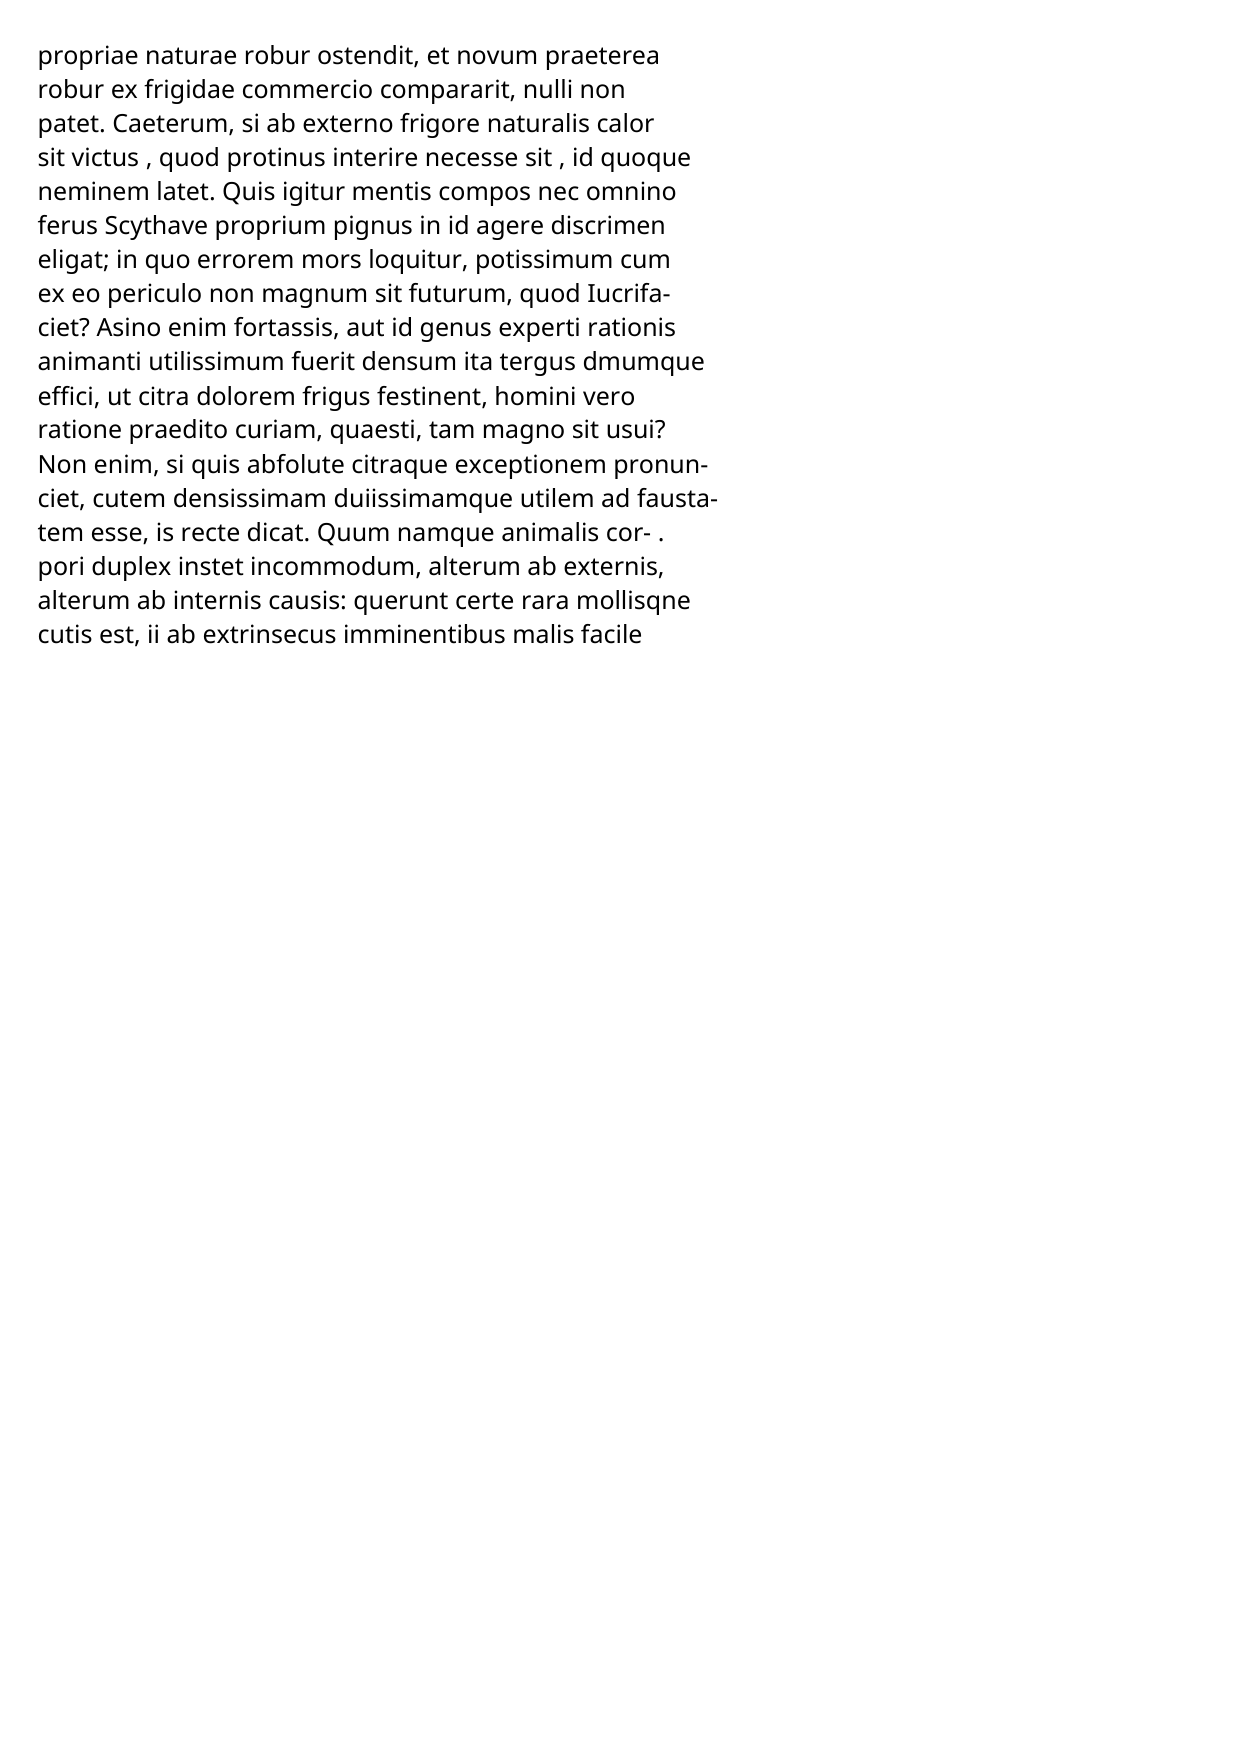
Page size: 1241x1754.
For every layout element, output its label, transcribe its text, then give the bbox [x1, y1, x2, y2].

text propriae naturae robur ostendit, et novum praeterea robur ex frigidae commercio compararit, nulli non patet. Caeterum, si ab externo frigore naturalis calor sit victus , quod protinus interire necesse sit , id quoque neminem latet. Quis igitur mentis compos nec omnino ferus Scythave proprium pignus in id agere discrimen eligat; in quo errorem mors loquitur, potissimum cum ex eo periculo non magnum sit futurum, quod Iucrifa- ciet? Asino enim fortassis, aut id genus experti rationis animanti utilissimum fuerit densum ita tergus dmumque effici, ut citra dolorem frigus festinent, homini vero ratione praedito curiam, quaesti, tam magno sit usui? Non enim, si quis abfolute citraque exceptionem pronun- ciet, cutem densissimam duiissimamque utilem ad fausta- tem esse, is recte dicat. Quum namque animalis cor- . pori duplex instet incommodum, alterum ab externis, alterum ab internis causis: querunt certe rara mollisqne cutis est, ii ab extrinsecus imminentibus malis facile [37, 37, 1203, 651]
